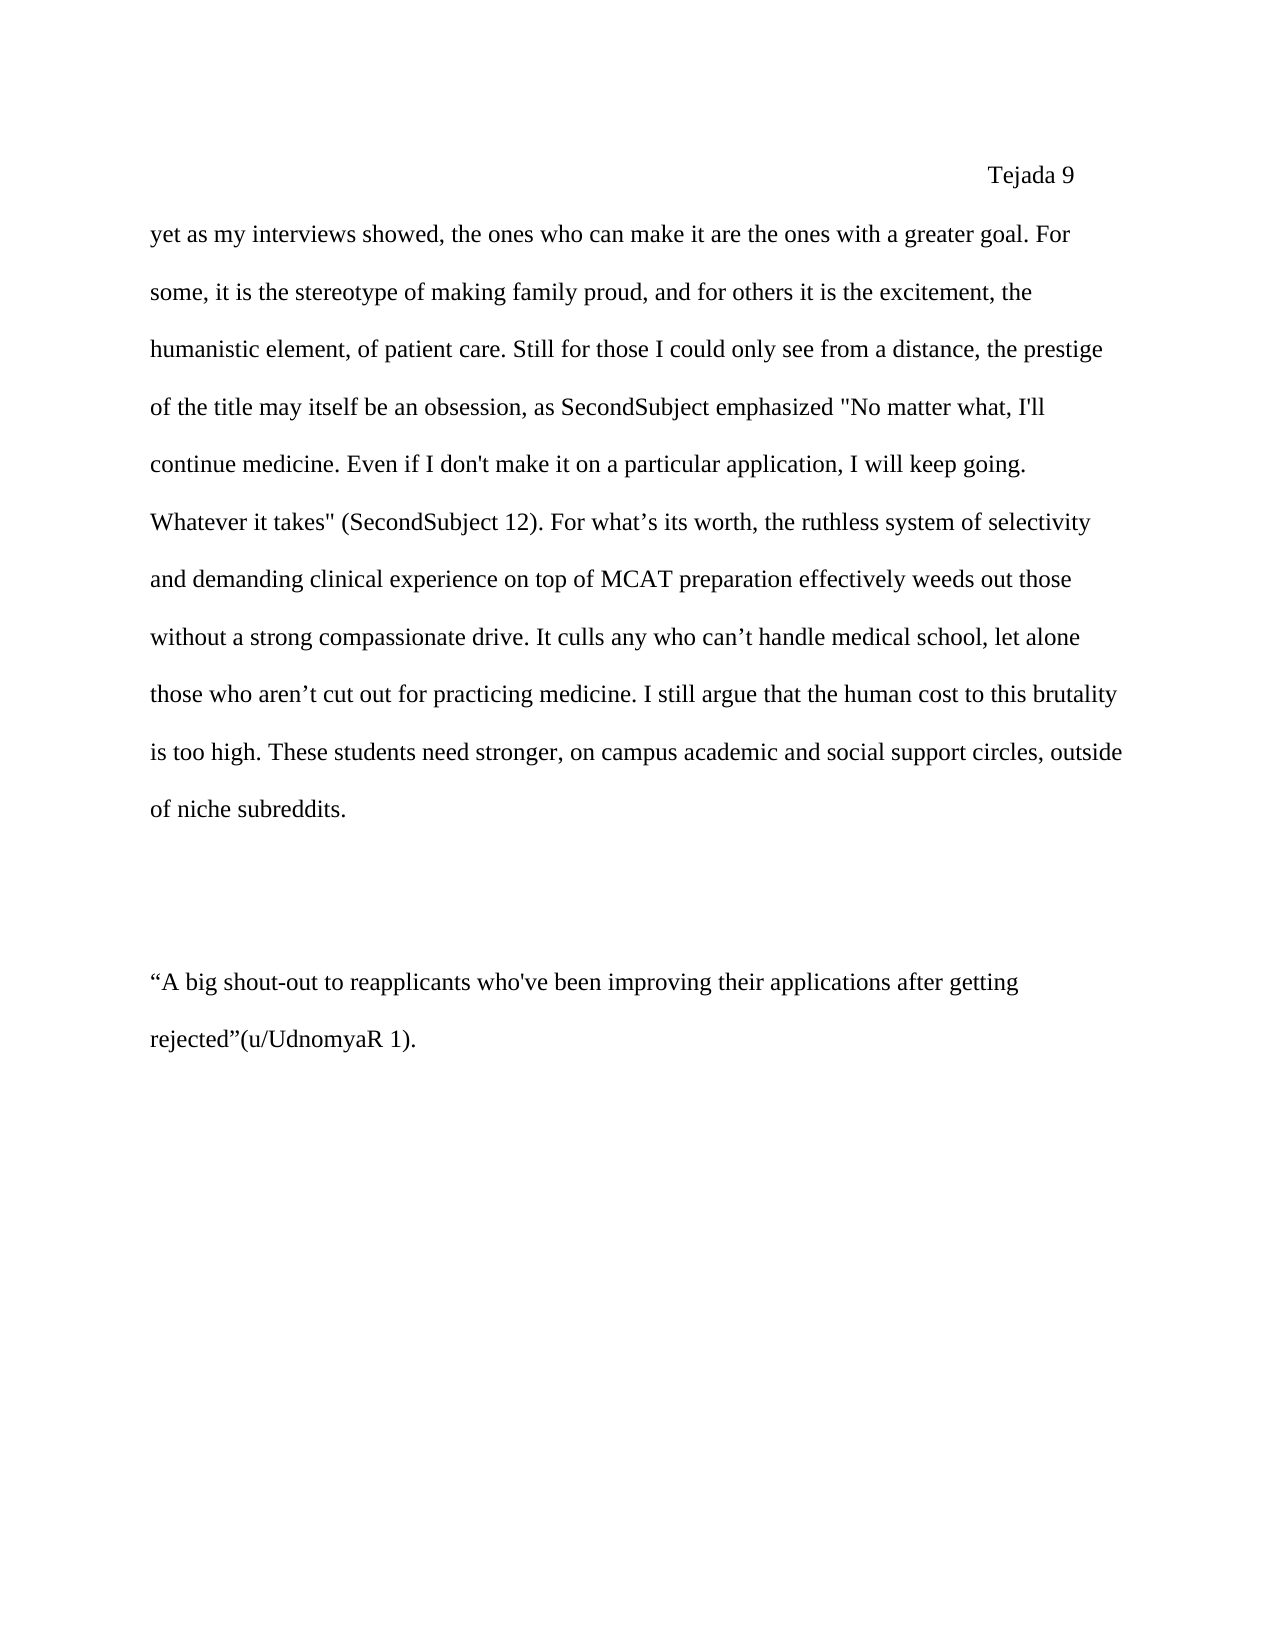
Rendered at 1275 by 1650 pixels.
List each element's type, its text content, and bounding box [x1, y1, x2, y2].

text “A big shout-out to reapplicants who've been improving their applications after getting rejected”(u/UdnomyaR 1). [150, 967, 1125, 1053]
text yet as my interviews showed, the ones who can make it are the ones with a greater goal. For some, it is the stereotype of making family proud, and for others it is the excitement, the humanistic element, of patient care. Still for those I could only see from a distance, the prestige of the title may itself be an obsession, as SecondSubject emphasized "No matter what, I'll continue medicine. Even if I don't make it on a particular application, I will keep going. Whatever it takes" (SecondSubject 12). For what’s its worth, the ruthless system of selectivity and demanding clinical experience on top of MCAT preparation effectively weeds out those without a strong compassionate drive. It culls any who can’t handle medical school, let alone those who aren’t cut out for practicing medicine. I still argue that the human cost to this brutality is too high. These students need stronger, on campus academic and social support circles, outside of niche subreddits. [150, 219, 1125, 823]
